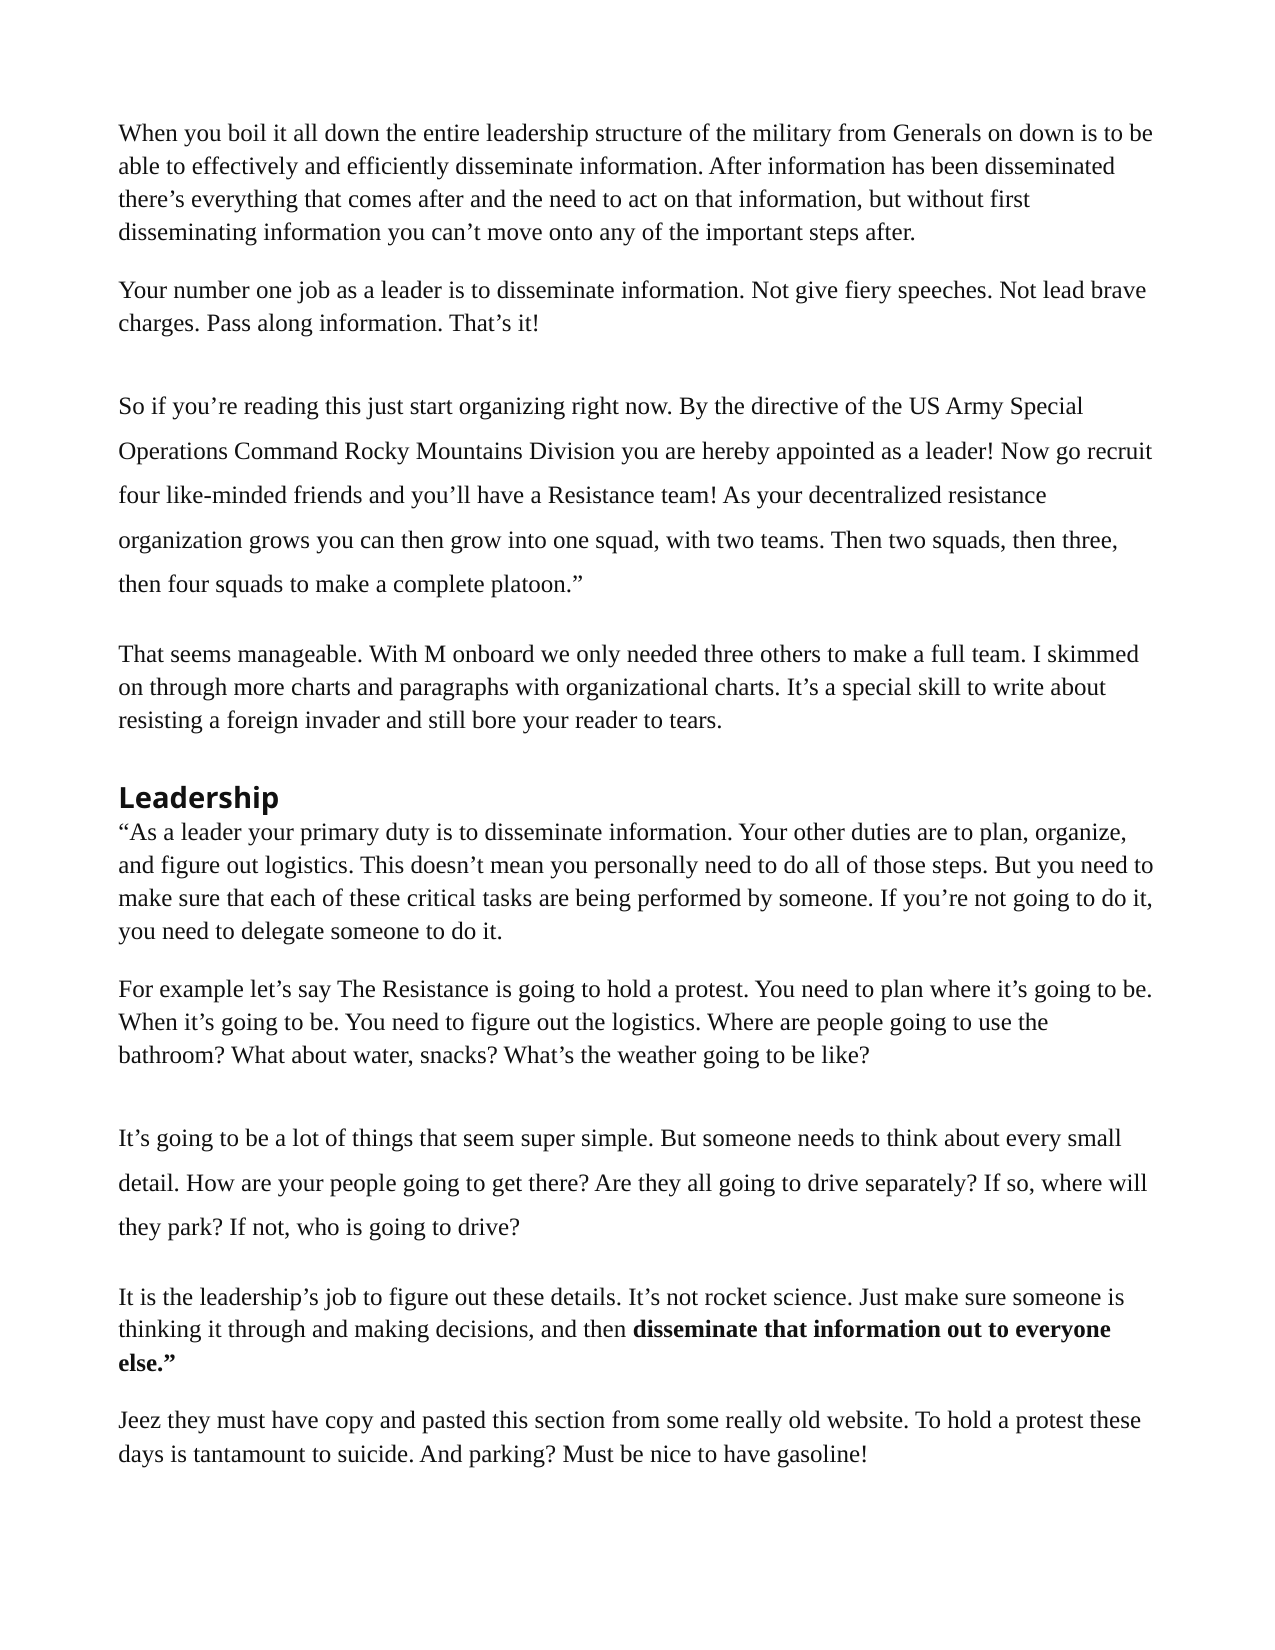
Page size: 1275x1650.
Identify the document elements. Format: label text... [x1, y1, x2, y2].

text Your number one job as a leader is to disseminate information. Not give fiery speeches. Not lead brave charges. Pass along information. That’s it! [118, 275, 1157, 337]
text So if you’re reading this just start organizing right now. By the directive of the US Army Special Operations Command Rocky Mountains Division you are hereby appointed as a leader! Now go recruit four like-minded friends and you’ll have a Resistance team! As your decentralized resistance organization grows you can then grow into one squad, with two teams. Then two squads, then three, then four squads to make a complete platoon.” [118, 391, 1157, 598]
text That seems manageable. With M onboard we only needed three others to make a full team. I skimmed on through more charts and paragraphs with organizational charts. It’s a special skill to write about resisting a foreign invader and still bore your reader to tears. [118, 639, 1157, 733]
text “As a leader your primary duty is to disseminate information. Your other duties are to plan, organize, and figure out logistics. This doesn’t mean you personally need to do all of those steps. But you need to make sure that each of these critical tasks are being performed by someone. If you’re not going to do it, you need to delegate someone to do it. [118, 817, 1157, 945]
text For example let’s say The Resistance is going to hold a protest. You need to plan where it’s going to be. When it’s going to be. You need to figure out the logistics. Where are people going to use the bathroom? What about water, snacks? What’s the weather going to be like? [118, 974, 1157, 1069]
text When you boil it all down the entire leadership structure of the military from Generals on down is to be able to effectively and efficiently disseminate information. After information has been disseminated there’s everything that comes after and the need to act on that information, but without first disseminating information you can’t move onto any of the important steps after. [118, 118, 1157, 246]
text It’s going to be a lot of things that seem super simple. But someone needs to think about every small detail. How are your people going to get there? Are they all going to drive separately? If so, where will they park? If not, who is going to drive? [118, 1123, 1157, 1241]
subtitle Leadership [118, 777, 1157, 817]
text It is the leadership’s job to figure out these details. It’s not rocket science. Just make sure someone is thinking it through and making decisions, and then disseminate that information out to everyone else.” [118, 1282, 1157, 1376]
text Jeez they must have copy and pasted this section from some really old website. To hold a protest these days is tantamount to suicide. And parking? Must be nice to have gasoline! [118, 1406, 1157, 1467]
